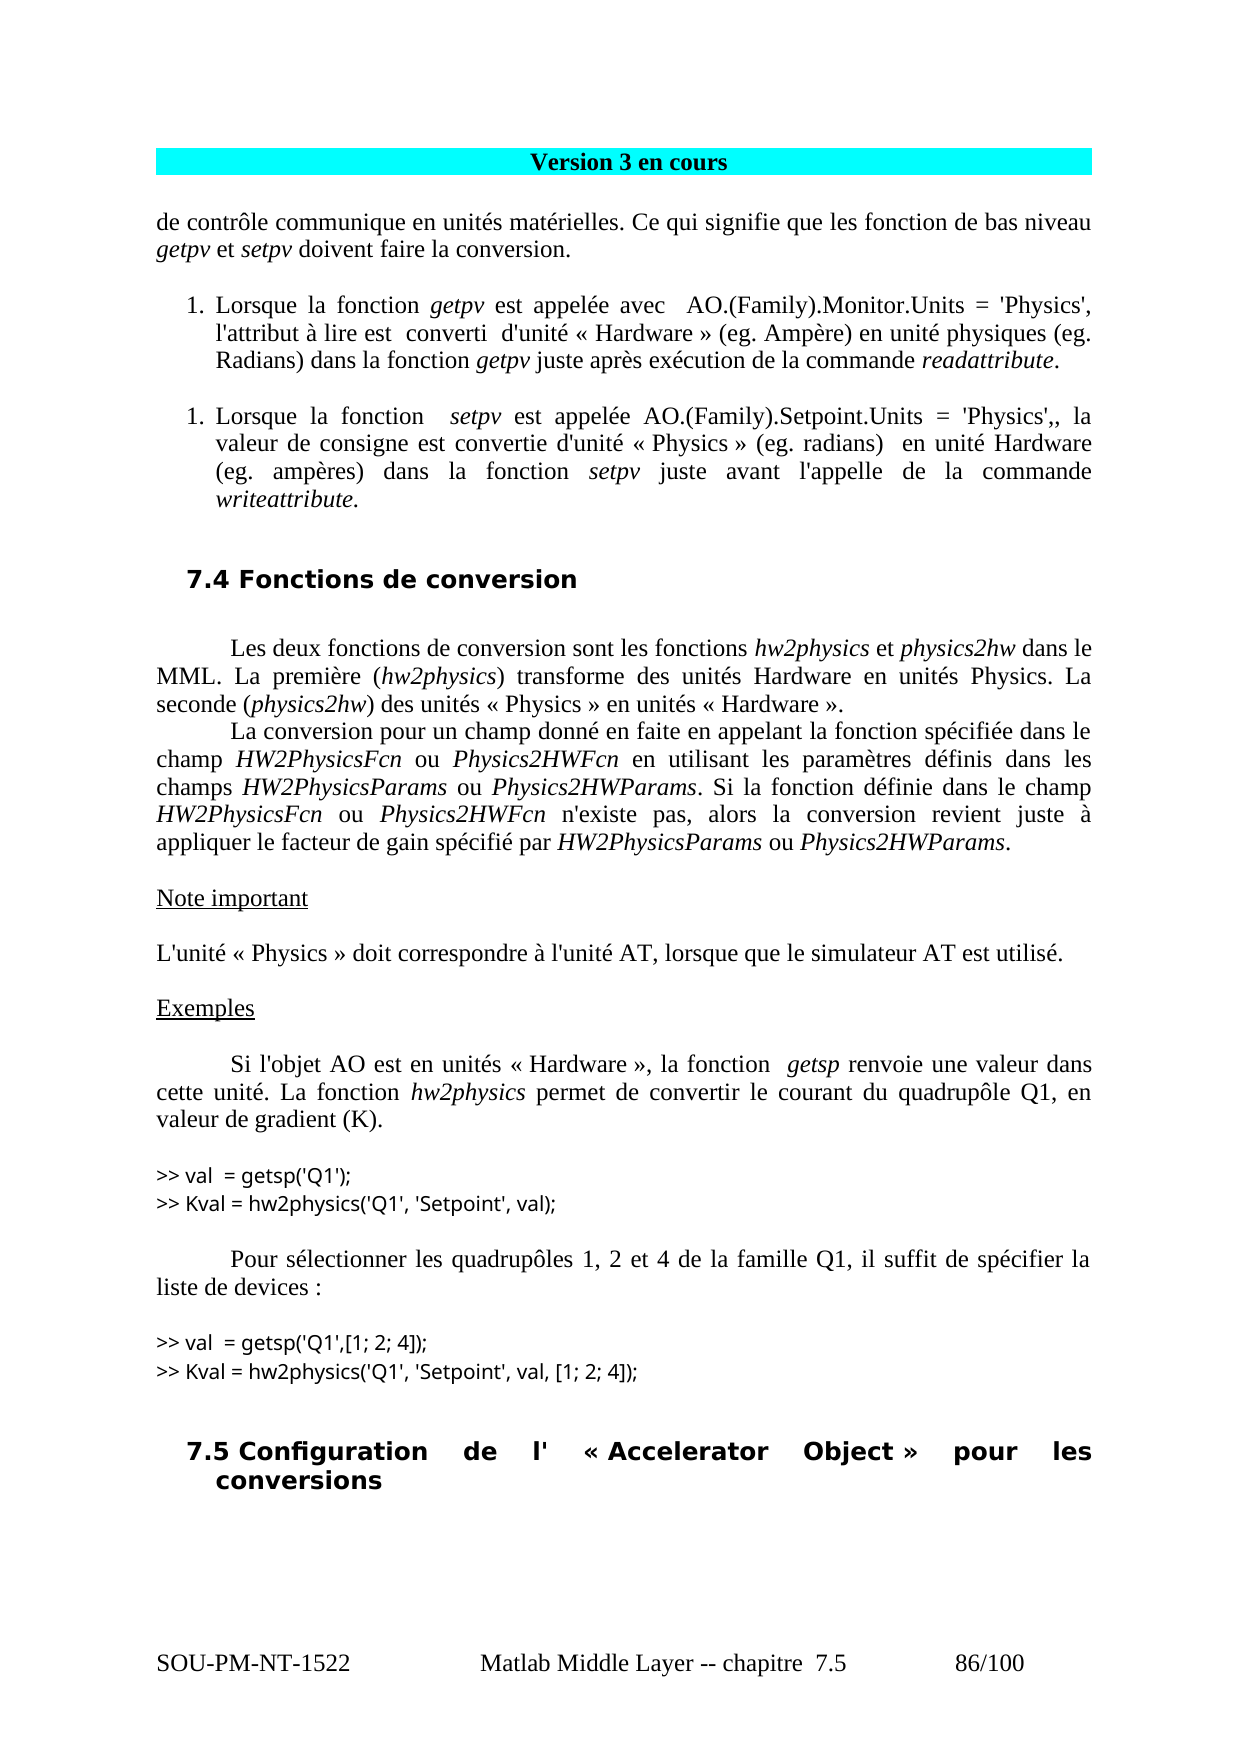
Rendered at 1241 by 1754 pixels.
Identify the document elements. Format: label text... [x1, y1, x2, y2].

text Les deux fonctions de conversion sont les fonctions hw2physics et physics2hw dans le MML. La première (hw2physics) transforme des unités Hardware en unités Physics. La seconde (physics2hw) des unités « Physics » en unités « Hardware ». [156, 634, 1092, 717]
list Lorsque la fonction getpv est appelée avec AO.(Family).Monitor.Units = 'Physics', l'attribut à lire est converti d'unité « Hardware » (eg. Ampère) en unité physiques (eg. Radians) dans la fonction getpv juste après exécution de la commande readattribute. [186, 291, 1092, 374]
text >> Kval = hw2physics('Q1', 'Setpoint', val, [1; 2; 4]); [156, 1357, 1092, 1385]
text L'unité « Physics » doit correspondre à l'unité AT, lorsque que le simulateur AT est utilisé. [156, 939, 1092, 967]
text >> Kval = hw2physics('Q1', 'Setpoint', val); [156, 1189, 1092, 1218]
list Lorsque la fonction setpv est appelée AO.(Family).Setpoint.Units = 'Physics',, la valeur de consigne est convertie d'unité « Physics » (eg. radians) en unité Hardware (eg. ampères) dans la fonction setpv juste avant l'appelle de la commande writeattribute. [186, 402, 1092, 513]
text de contrôle communique en unités matérielles. Ce qui signifie que les fonction de bas niveau getpv et setpv doivent faire la conversion. [156, 208, 1092, 263]
subtitle Configuration de l' « Accelerator Object » pour les conversions [186, 1438, 1092, 1495]
text Pour sélectionner les quadrupôles 1, 2 et 4 de la famille Q1, il suffit de spécifier la liste de devices : [156, 1245, 1092, 1301]
text La conversion pour un champ donné en faite en appelant la fonction spécifiée dans le champ HW2PhysicsFcn ou Physics2HWFcn en utilisant les paramètres définis dans les champs HW2PhysicsParams ou Physics2HWParams. Si la fonction définie dans le champ HW2PhysicsFcn ou Physics2HWFcn n'existe pas, alors la conversion revient juste à appliquer le facteur de gain spécifié par HW2PhysicsParams ou Physics2HWParams. [156, 717, 1092, 856]
subtitle Fonctions de conversion [186, 565, 1092, 594]
text >> val = getsp('Q1'); [156, 1161, 1092, 1189]
text >> val = getsp('Q1',[1; 2; 4]); [156, 1328, 1092, 1357]
text Exemples [156, 994, 1092, 1022]
text Si l'objet AO est en unités « Hardware », la fonction getsp renvoie une valeur dans cette unité. La fonction hw2physics permet de convertir le courant du quadrupôle Q1, en valeur de gradient (K). [156, 1050, 1092, 1133]
text Note important [156, 884, 1092, 911]
